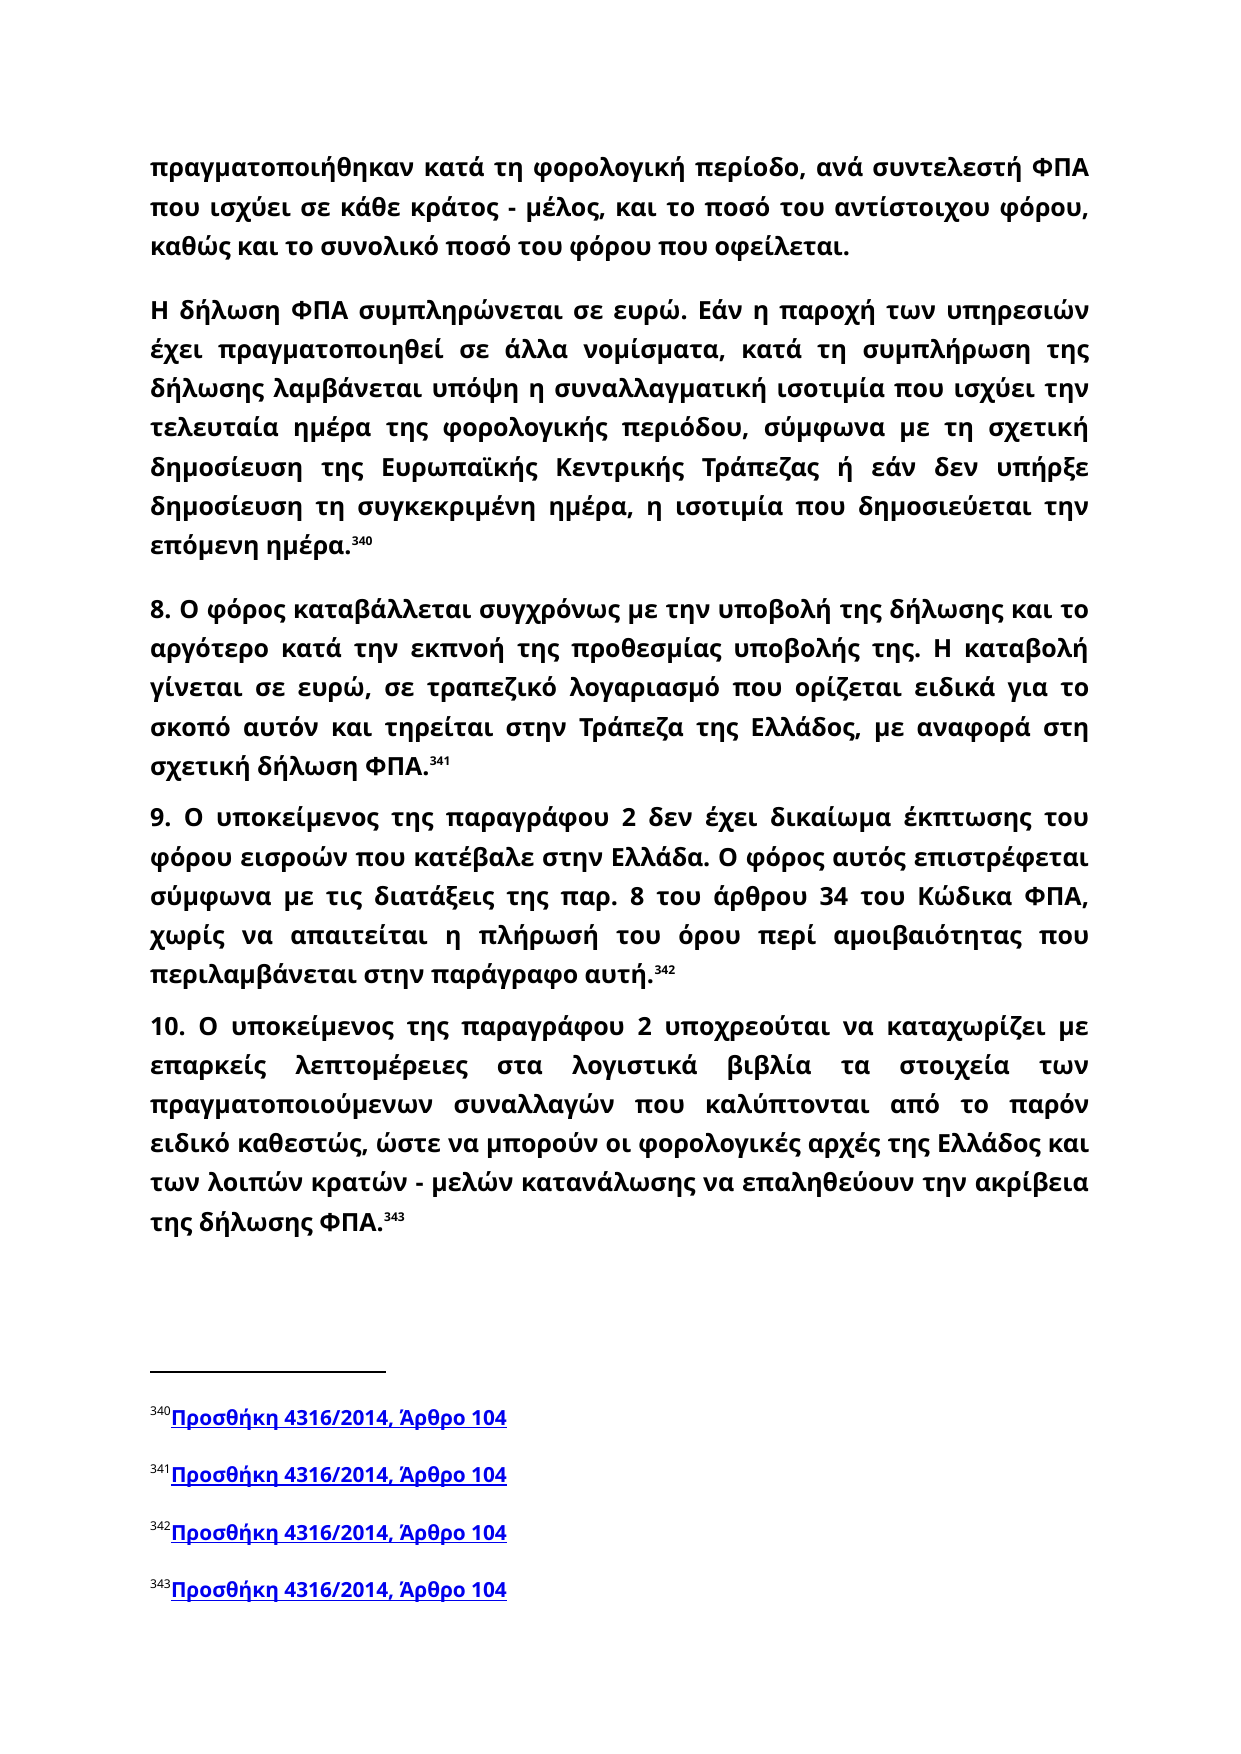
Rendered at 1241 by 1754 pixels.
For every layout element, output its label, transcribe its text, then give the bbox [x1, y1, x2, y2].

text 10. Ο υποκείμενος της παραγράφου 2 υποχρεούται να καταχωρίζει με επαρκείς λεπτομέρειες στα λογιστικά βιβλία τα στοιχεία των πραγματοποιούμενων συναλλαγών που καλύπτονται από το παρόν ειδικό καθεστώς, ώστε να μπορούν οι φορολογικές αρχές της Ελλάδος και των λοιπών κρατών - μελών κατανάλωσης να επαληθεύουν την ακρίβεια της δήλωσης ΦΠΑ. [150, 1008, 1090, 1238]
text Προσθήκη 4316/2014, Άρθρο 104 [150, 1460, 1090, 1489]
text 9. Ο υποκείμενος της παραγράφου 2 δεν έχει δικαίωμα έκπτωσης του φόρου εισροών που κατέβαλε στην Ελλάδα. Ο φόρος αυτός επιστρέφεται σύμφωνα με τις διατάξεις της παρ. 8 του άρθρου 34 του Κώδικα ΦΠΑ, χωρίς να απαιτείται η πλήρωσή του όρου περί αμοιβαιότητας που περιλαμβάνεται στην παράγραφο αυτή. [150, 800, 1090, 991]
text πραγματοποιήθηκαν κατά τη φορολογική περίοδο, ανά συντελεστή ΦΠΑ που ισχύει σε κάθε κράτος - μέλος, και το ποσό του αντίστοιχου φόρου, καθώς και το συνολικό ποσό του φόρου που οφείλεται. [150, 150, 1090, 262]
text Η δήλωση ΦΠΑ συμπληρώνεται σε ευρώ. Εάν η παροχή των υπηρεσιών έχει πραγματοποιηθεί σε άλλα νομίσματα, κατά τη συμπλήρωση της δήλωσης λαμβάνεται υπόψη η συναλλαγματική ισοτιμία που ισχύει την τελευταία ημέρα της φορολογικής περιόδου, σύμφωνα με τη σχετική δημοσίευση της Ευρωπαϊκής Κεντρικής Τράπεζας ή εάν δεν υπήρξε δημοσίευση τη συγκεκριμένη ημέρα, η ισοτιμία που δημοσιεύεται την επόμενη ημέρα. [150, 292, 1090, 562]
text 8. Ο φόρος καταβάλλεται συγχρόνως με την υποβολή της δήλωσης και το αργότερο κατά την εκπνοή της προθεσμίας υποβολής της. Η καταβολή γίνεται σε ευρώ, σε τραπεζικό λογαριασμό που ορίζεται ειδικά για το σκοπό αυτόν και τηρείται στην Τράπεζα της Ελλάδος, με αναφορά στη σχετική δήλωση ΦΠΑ. [150, 592, 1090, 782]
text Προσθήκη 4316/2014, Άρθρο 104 [150, 1403, 1090, 1431]
text Προσθήκη 4316/2014, Άρθρο 104 [150, 1576, 1090, 1604]
text Προσθήκη 4316/2014, Άρθρο 104 [150, 1518, 1090, 1546]
